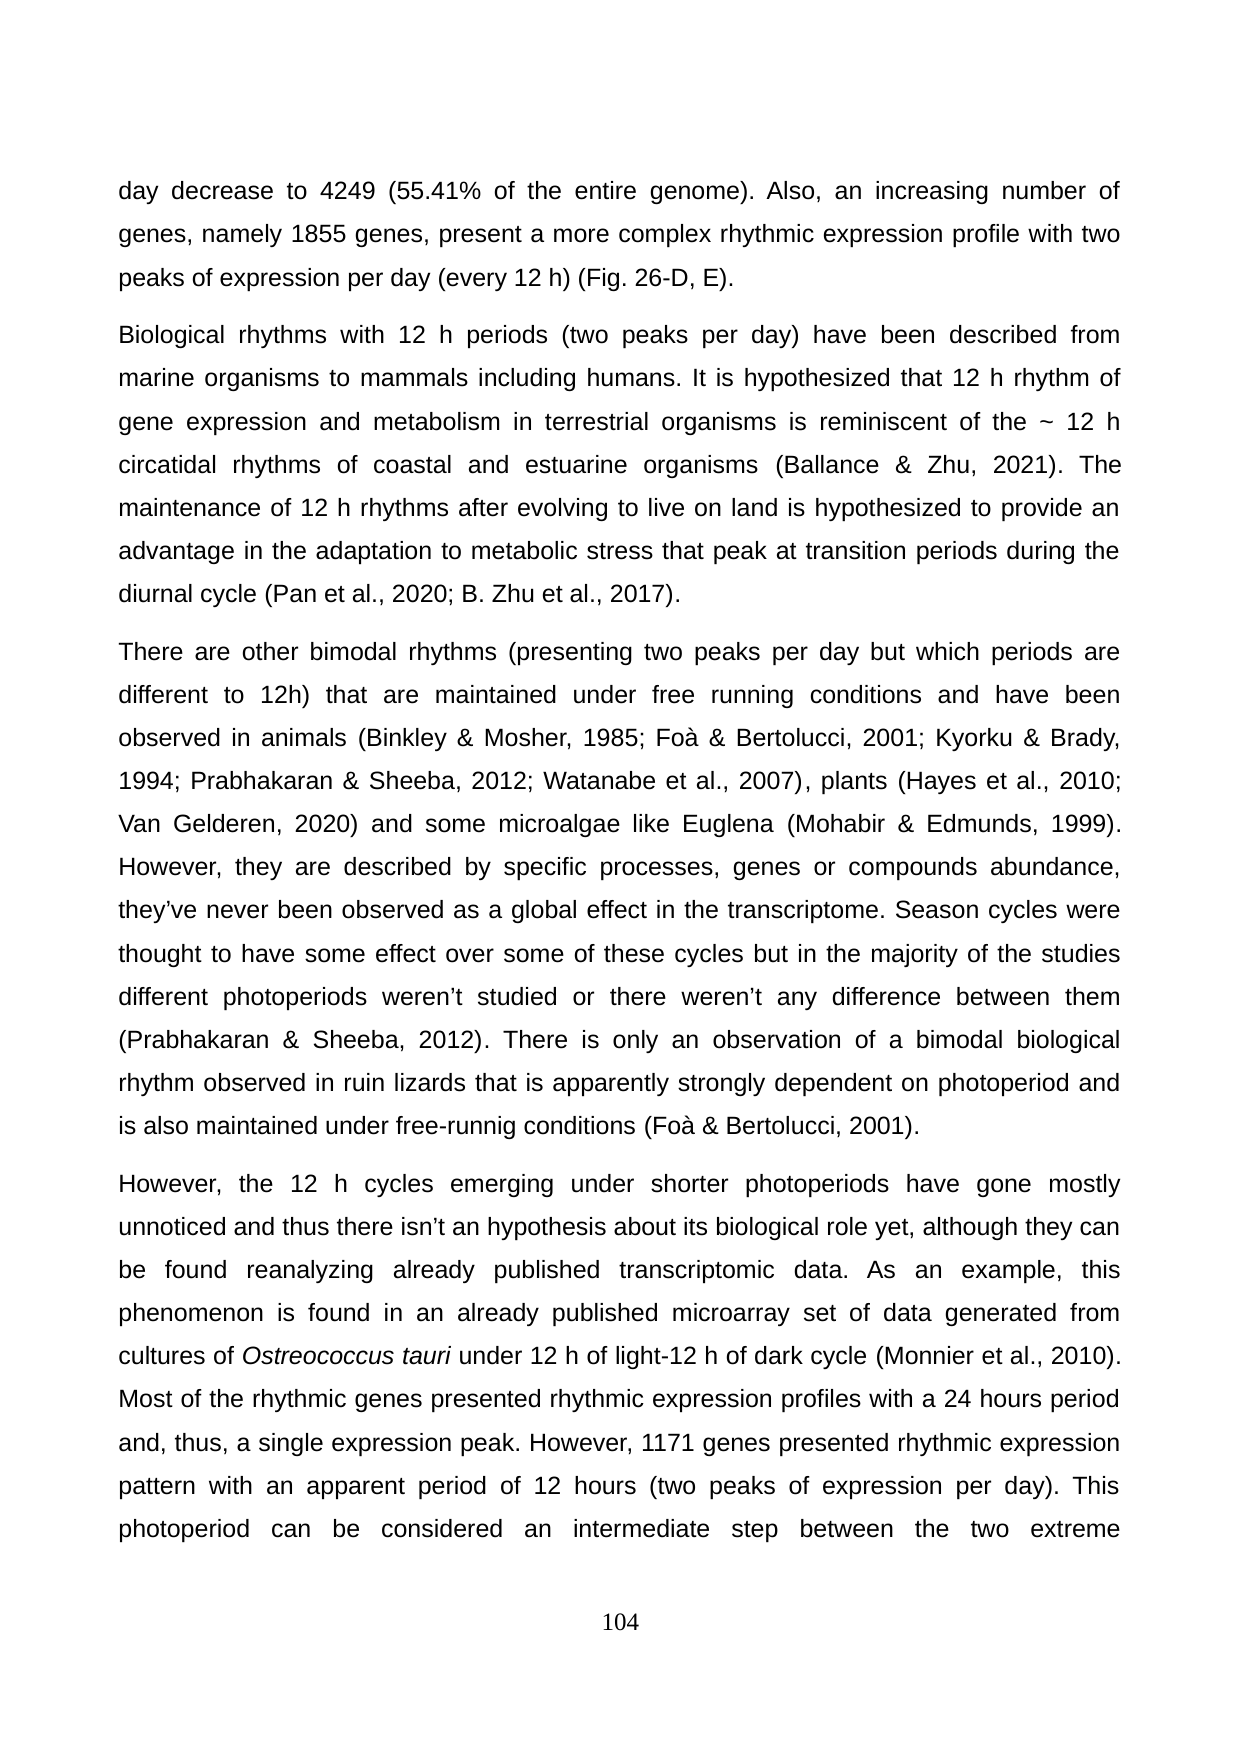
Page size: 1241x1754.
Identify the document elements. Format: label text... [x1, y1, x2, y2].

text There are other bimodal rhythms (presenting two peaks per day but which periods are different to 12h) that are maintained under free running conditions and have been observed in animals (Binkley & Mosher, 1985; Foà & Bertolucci, 2001; Kyorku & Brady, 1994; Prabhakaran & Sheeba, 2012; Watanabe et al., 2007)⁠, plants (Hayes et al., 2010; Van Gelderen, 2020)⁠ and some microalgae like Euglena (Mohabir & Edmunds, 1999)⁠. However, they are described by specific processes, genes or compounds abundance, they’ve never been observed as a global effect in the transcriptome. Season cycles were thought to have some effect over some of these cycles but in the majority of the studies different photoperiods weren’t studied or there weren’t any difference between them (Prabhakaran & Sheeba, 2012)⁠. There is only an observation of a bimodal biological rhythm observed in ruin lizards that is apparently strongly dependent on photoperiod and is also maintained under free-runnig conditions (Foà & Bertolucci, 2001)⁠. [118, 637, 1122, 1140]
text However, the 12 h cycles emerging under shorter photoperiods have gone mostly unnoticed and thus there isn’t an hypothesis about its biological role yet, although they can be found reanalyzing already published transcriptomic data. As an example, this phenomenon is found in an already published microarray set of data generated from cultures of Ostreococcus tauri under 12 h of light-12 h of dark cycle (Monnier et al., 2010)⁠. Most of the rhythmic genes presented rhythmic expression profiles with a 24 hours period and, thus, a single expression peak. However, 1171 genes presented rhythmic expression pattern with an apparent period of 12 hours (two peaks of expression per day). This photoperiod can be considered an intermediate step between the two extreme [118, 1169, 1122, 1543]
text Biological rhythms with 12 h periods (two peaks per day) have been described from marine organisms to mammals including humans. It is hypothesized that 12 h rhythm of gene expression and metabolism in terrestrial organisms is reminiscent of the ~ 12 h circatidal rhythms of coastal and estuarine organisms (Ballance & Zhu, 2021)⁠. The maintenance of 12 h rhythms after evolving to live on land is hypothesized to provide an advantage in the adaptation to metabolic stress that peak at transition periods during the diurnal cycle (Pan et al., 2020; B. Zhu et al., 2017)⁠. [118, 320, 1122, 608]
text day decrease to 4249 (55.41% of the entire genome). Also, an increasing number of genes, namely 1855 genes, present a more complex rhythmic expression profile with two peaks of expression per day (every 12 h) (Fig. 26-D, E). [118, 176, 1122, 291]
